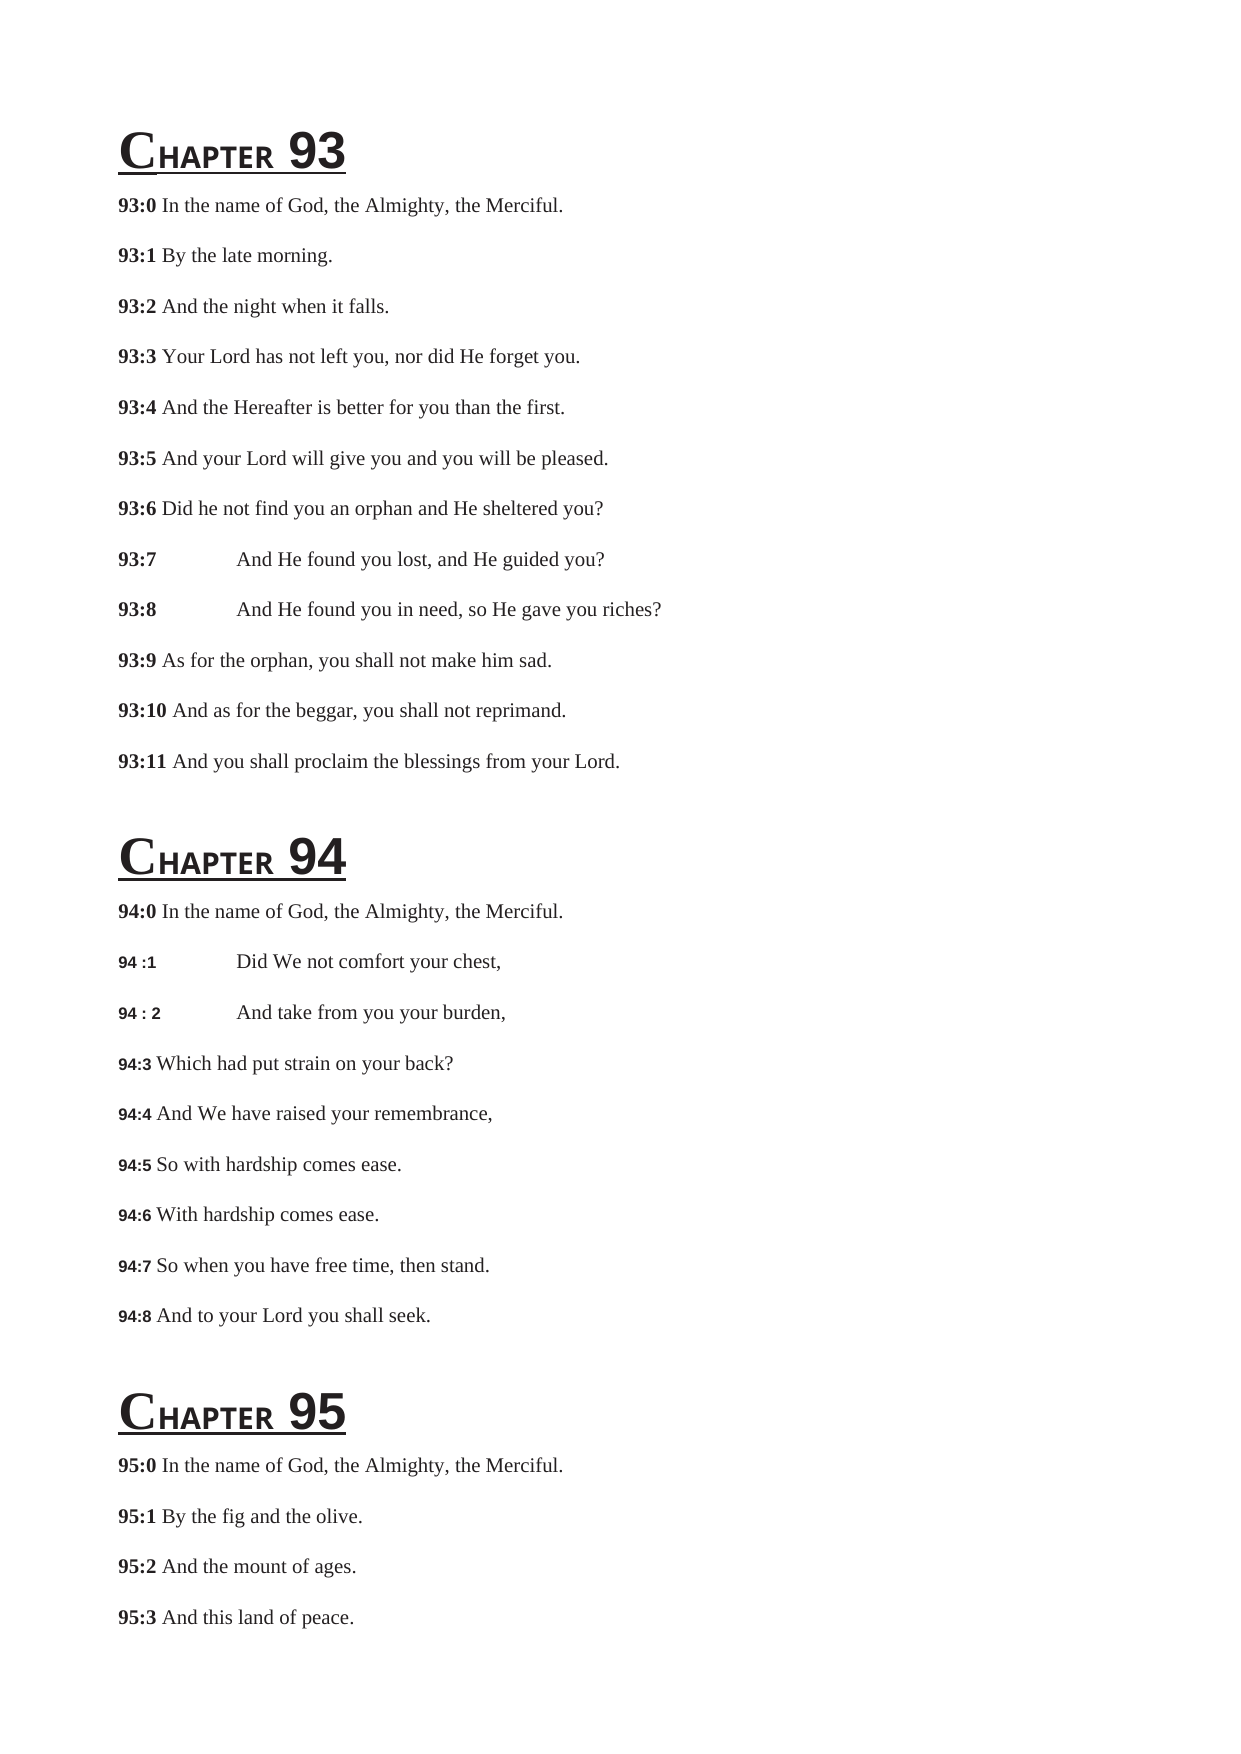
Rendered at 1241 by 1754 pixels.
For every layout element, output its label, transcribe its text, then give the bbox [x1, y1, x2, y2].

text 93:10 And as for the beggar, you shall not reprimand. [118, 698, 1122, 722]
text 93:5 And your Lord will give you and you will be pleased. [118, 446, 1122, 469]
text 94 : 2 And take from you your burden, [118, 1000, 1122, 1024]
text 93:2 And the night when it falls. [118, 294, 1122, 318]
text 93:8 And He found you in need, so He gave you riches? [118, 597, 1122, 621]
text 94:4 And We have raised your remembrance, [118, 1101, 1122, 1125]
text 93:11 And you shall proclaim the blessings from your Lord. [118, 749, 1122, 773]
text 93:0 In the name of God, the Almighty, the Merciful. [118, 193, 1122, 217]
text 93:7 And He found you lost, and He guided you? [118, 547, 1122, 571]
text 93:1 By the late morning. [118, 243, 1122, 267]
subtitle Chapter 95 [118, 1379, 1122, 1441]
subtitle Chapter 94 [118, 824, 1122, 886]
subtitle Chapter 93 [118, 118, 1122, 180]
text 94:8 And to your Lord you shall seek. [118, 1303, 1122, 1327]
text 95:2 And the mount of ages. [118, 1554, 1122, 1578]
text 94:7 So when you have free time, then stand. [118, 1253, 1122, 1277]
text 93:3 Your Lord has not left you, nor did He forget you. [118, 344, 1122, 368]
text 93:6 Did he not find you an orphan and He sheltered you? [118, 496, 1122, 520]
text 94:6 With hardship comes ease. [118, 1202, 1122, 1226]
text 94:3 Which had put strain on your back? [118, 1051, 1122, 1074]
text 95:0 In the name of God, the Almighty, the Merciful. [118, 1453, 1122, 1477]
text 93:9 As for the orphan, you shall not make him sad. [118, 648, 1122, 672]
text 94:5 So with hardship comes ease. [118, 1152, 1122, 1176]
text 94 :1 Did We not comfort your chest, [118, 949, 1122, 973]
text 94:0 In the name of God, the Almighty, the Merciful. [118, 899, 1122, 923]
text 95:1 By the fig and the olive. [118, 1504, 1122, 1528]
text 93:4 And the Hereafter is better for you than the first. [118, 395, 1122, 419]
text 95:3 And this land of peace. [118, 1605, 1122, 1629]
